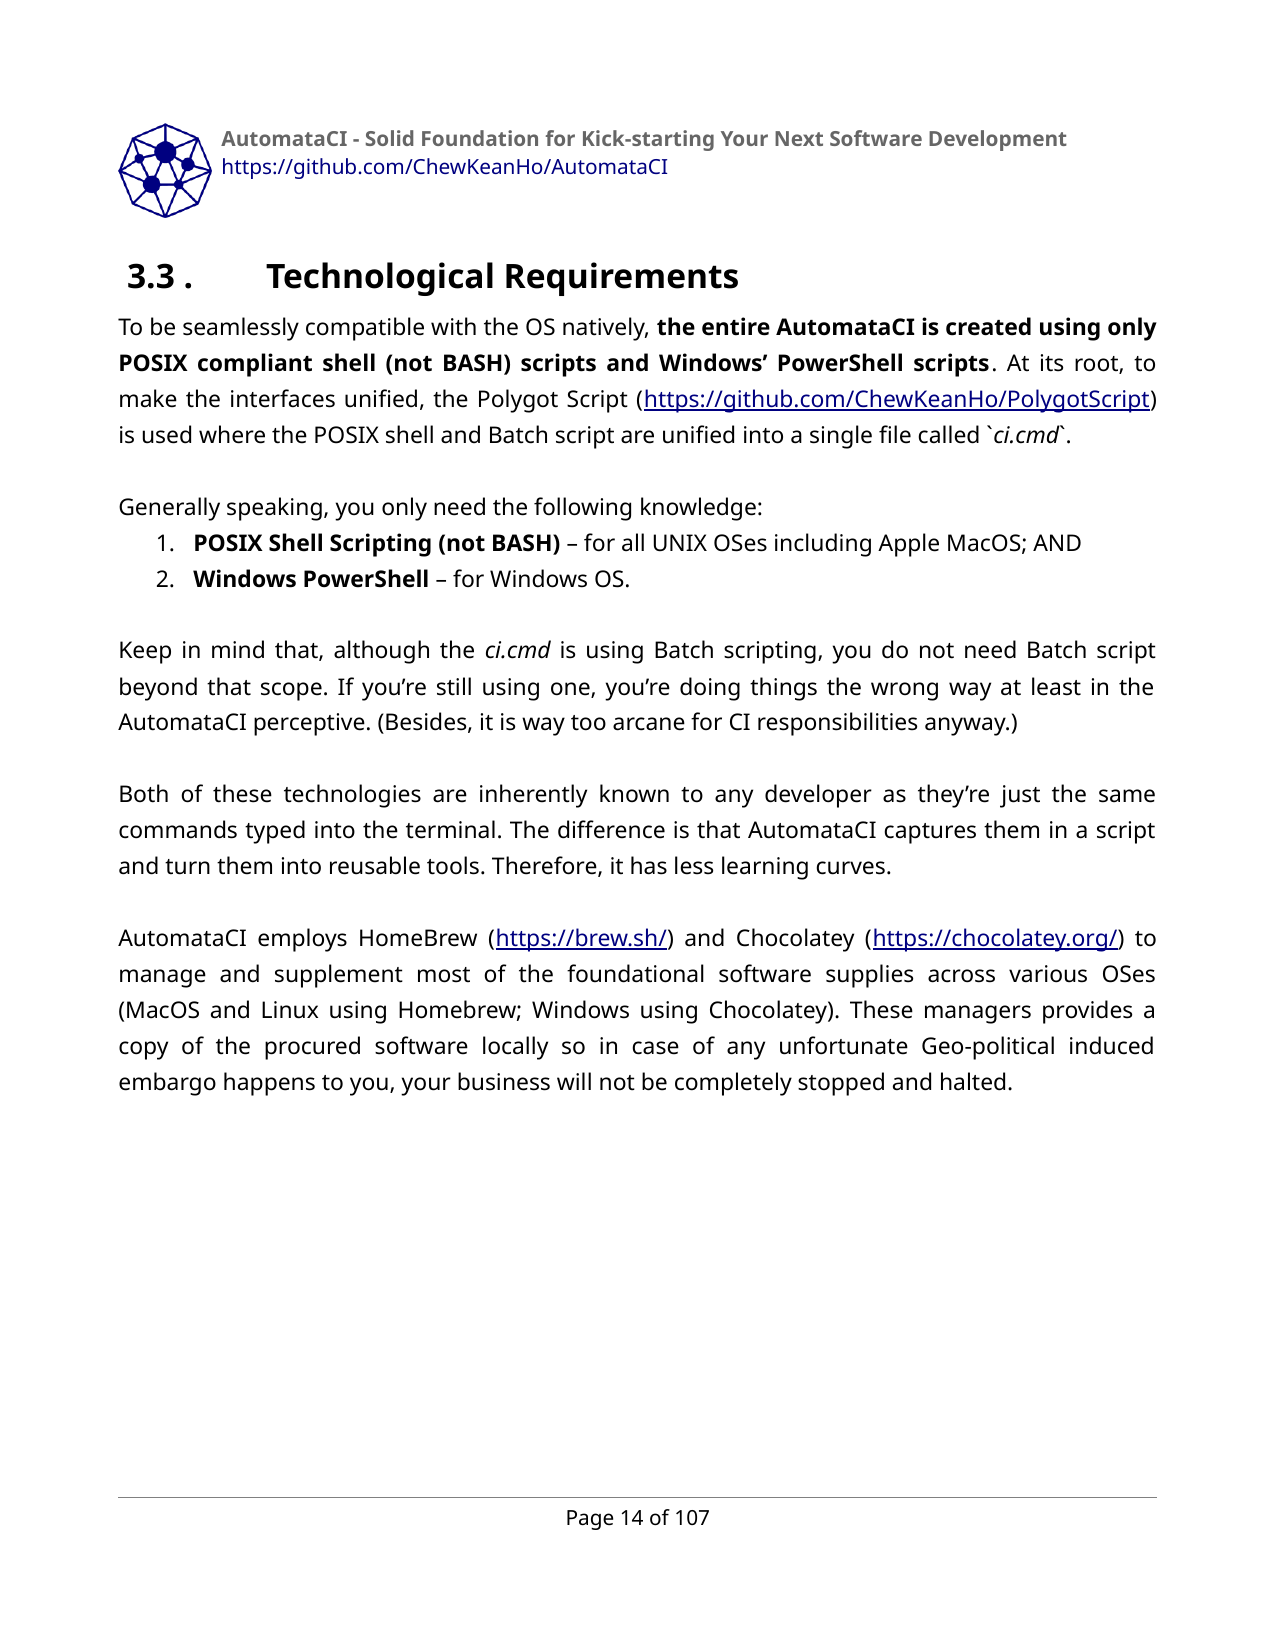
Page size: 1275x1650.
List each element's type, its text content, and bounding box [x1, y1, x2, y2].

picture [118, 123, 212, 218]
text Both of these technologies are inherently known to any developer as they’re just the same commands typed into the terminal. The difference is that AutomataCI captures them in a script and turn them into reusable tools. Therefore, it has less learning curves. [118, 778, 1157, 881]
subtitle Technological Requirements [118, 253, 1157, 298]
text Keep in mind that, although the ci.cmd is using Batch scripting, you do not need Batch script beyond that scope. If you’re still using one, you’re doing things the wrong way at least in the AutomataCI perceptive. (Besides, it is way too arcane for CI responsibilities anyway.) [118, 634, 1157, 738]
list POSIX Shell Scripting (not BASH) – for all UNIX OSes including Apple MacOS; AND [156, 527, 1157, 558]
text To be seamlessly compatible with the OS natively, the entire AutomataCI is created using only POSIX compliant shell (not BASH) scripts and Windows’ PowerShell scripts. At its root, to make the interfaces unified, the Polygot Script (https://github.com/ChewKeanHo/PolygotScript) is used where the POSIX shell and Batch script are unified into a single file called `ci.cmd`. [118, 311, 1157, 450]
text Generally speaking, you only need the following knowledge: [118, 491, 1157, 522]
list Windows PowerShell – for Windows OS. [156, 563, 1157, 594]
text AutomataCI employs HomeBrew (https://brew.sh/) and Chocolatey (https://chocolatey.org/) to manage and supplement most of the foundational software supplies across various OSes (MacOS and Linux using Homebrew; Windows using Chocolatey). These managers provides a copy of the procured software locally so in case of any unfortunate Geo-political induced embargo happens to you, your business will not be completely stopped and halted. [118, 922, 1157, 1097]
